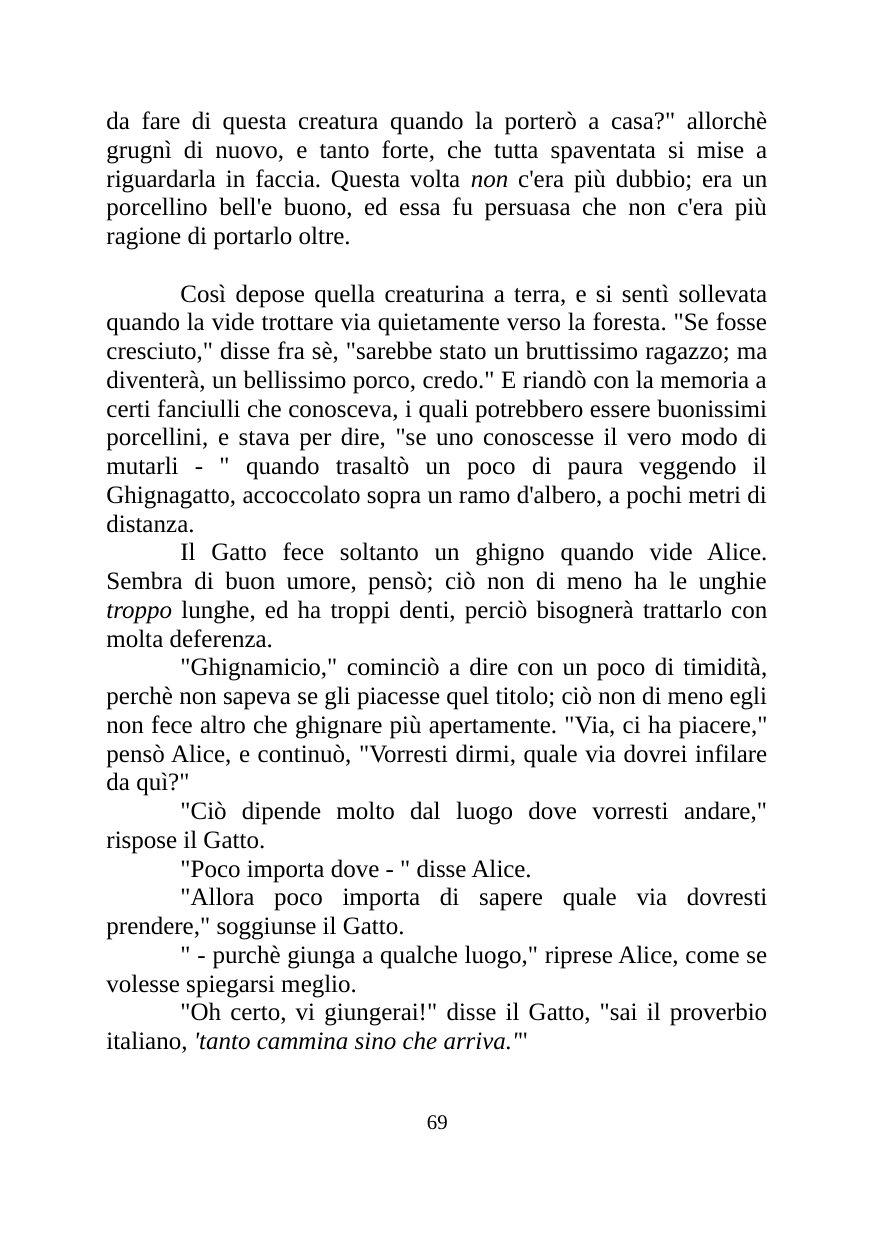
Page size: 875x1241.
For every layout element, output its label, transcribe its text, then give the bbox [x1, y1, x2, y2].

text "Poco importa dove - " disse Alice. [106, 854, 768, 882]
text "Allora poco importa di sapere quale via dovresti prendere," soggiunse il Gatto. [106, 882, 768, 940]
text " - purchè giunga a qualche luogo," riprese Alice, come se volesse spiegarsi meglio. [106, 940, 768, 997]
text "Ghignamicio," cominciò a dire con un poco di timidità, perchè non sapeva se gli piacesse quel titolo; ciò non di meno egli non fece altro che ghignare più apertamente. "Via, ci ha piacere," pensò Alice, e continuò, "Vorresti dirmi, quale via dovrei infilare da quì?" [106, 652, 768, 796]
text da fare di questa creatura quando la porterò a casa?" allorchè grugnì di nuovo, e tanto forte, che tutta spaventata si mise a riguardarla in faccia. Questa volta non c'era più dubbio; era un porcellino bell'e buono, ed essa fu persuasa che non c'era più ragione di portarlo oltre. [106, 106, 768, 250]
text Così depose quella creaturina a terra, e si sentì sollevata quando la vide trottare via quietamente verso la foresta. "Se fosse cresciuto," disse fra sè, "sarebbe stato un bruttissimo ragazzo; ma diventerà, un bellissimo porco, credo." E riandò con la memoria a certi fanciulli che conosceva, i quali potrebbero essere buonissimi porcellini, e stava per dire, "se uno conoscesse il vero modo di mutarli - " quando trasaltò un poco di paura veggendo il Ghignagatto, accoccolato sopra un ramo d'albero, a pochi metri di distanza. [106, 279, 768, 537]
text "Ciò dipende molto dal luogo dove vorresti andare," rispose il Gatto. [106, 796, 768, 854]
text "Oh certo, vi giungerai!" disse il Gatto, "sai il proverbio italiano, 'tanto cammina sino che arriva.'" [106, 997, 768, 1055]
text Il Gatto fece soltanto un ghigno quando vide Alice. Sembra di buon umore, pensò; ciò non di meno ha le unghie troppo lunghe, ed ha troppi denti, perciò bisognerà trattarlo con molta deferenza. [106, 537, 768, 652]
